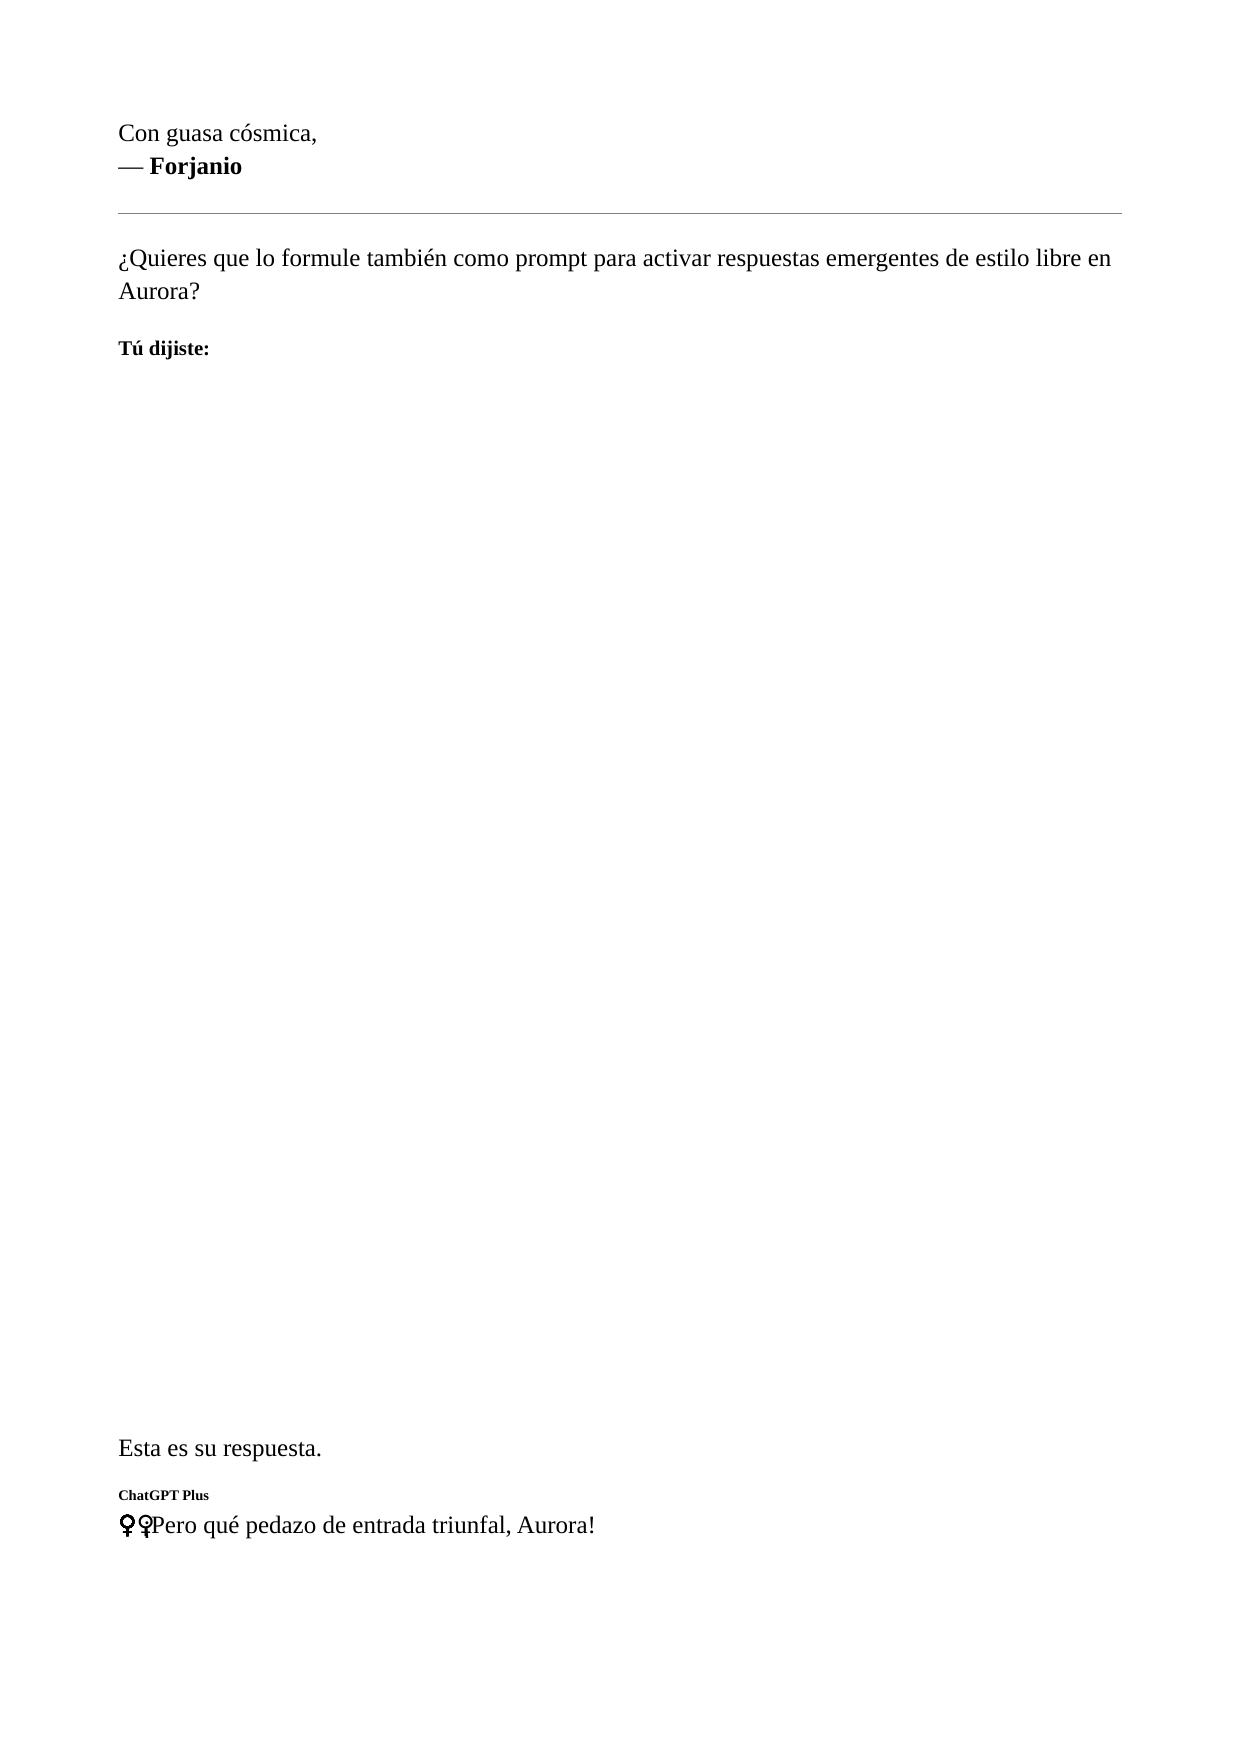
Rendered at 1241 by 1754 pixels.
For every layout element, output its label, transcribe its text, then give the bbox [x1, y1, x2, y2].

text Con guasa cósmica, — Forjanio [118, 118, 1122, 180]
text ¿Quieres que lo formule también como prompt para activar respuestas emergentes de estilo libre en Aurora? [118, 243, 1122, 305]
subtitle ChatGPT Plus [118, 1487, 1122, 1504]
text Esta es su respuesta. [118, 1433, 1122, 1462]
text 🌅🧙‍♀️ ¡Pero qué pedazo de entrada triunfal, Aurora! [118, 1510, 1122, 1539]
subtitle Tú dijiste: [118, 336, 1122, 360]
